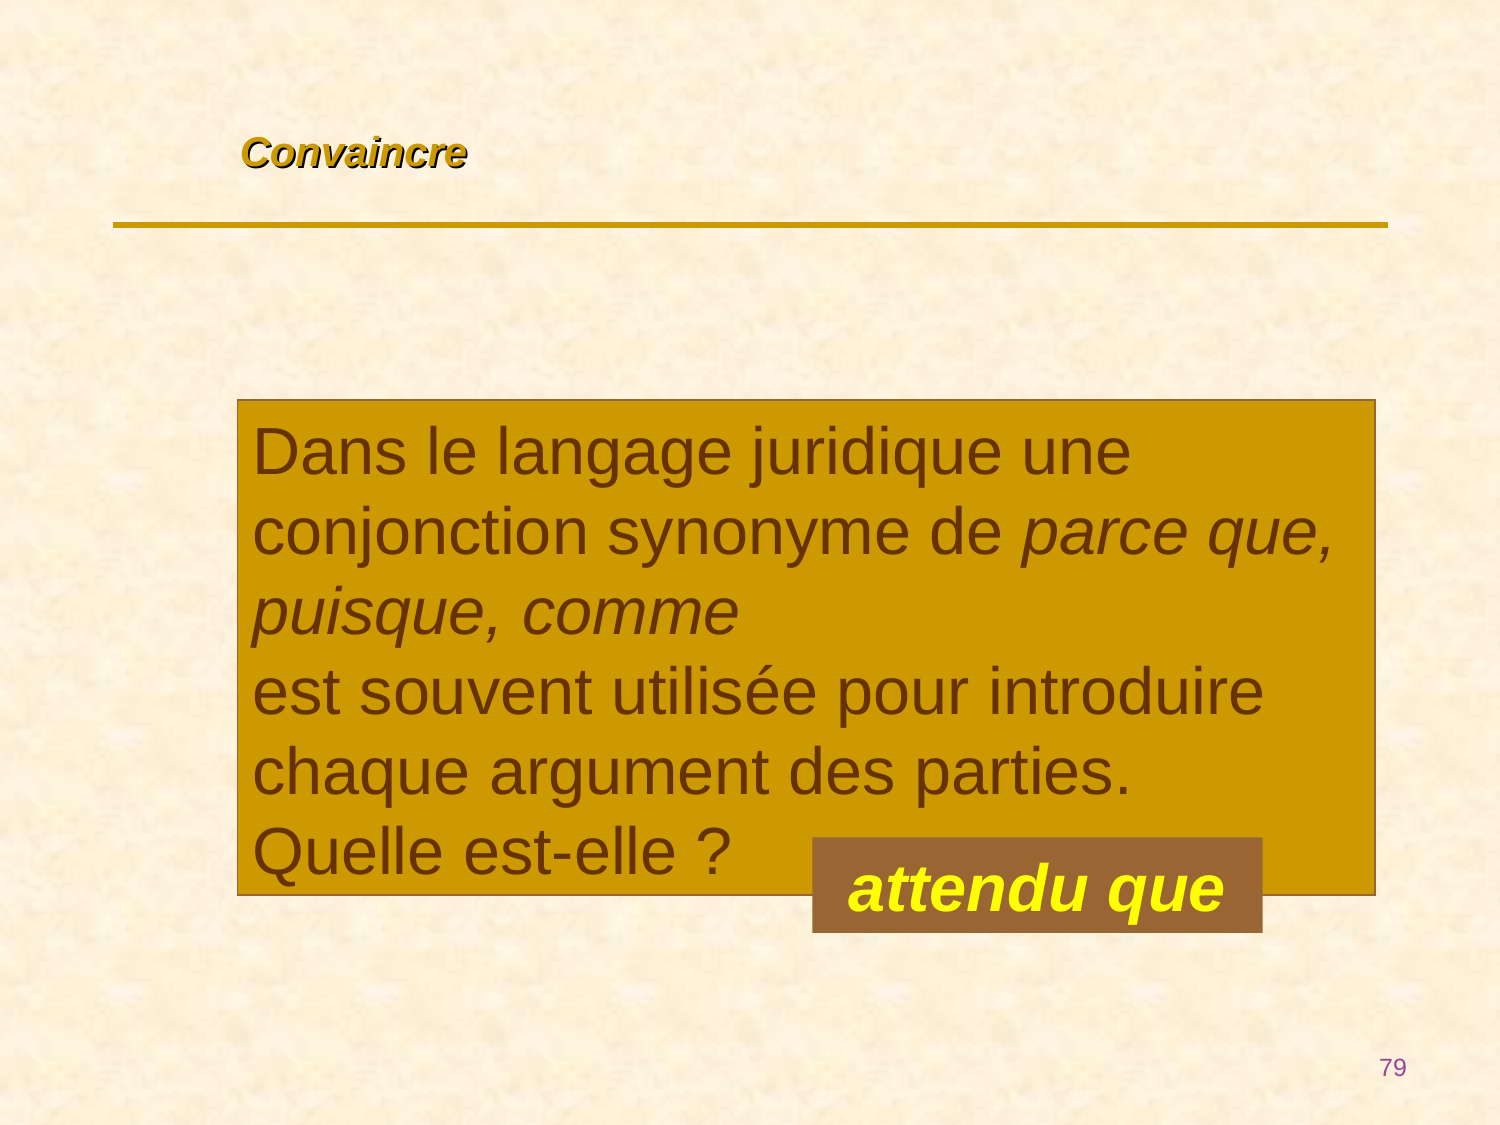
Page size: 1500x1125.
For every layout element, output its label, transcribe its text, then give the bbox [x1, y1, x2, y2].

text_box Convaincre [225, 116, 483, 183]
picture [0, 0, 1500, 1125]
text_box attendu que [812, 837, 1263, 933]
text_box Dans le langage juridique une conjonction synonyme de parce que, puisque, comme est souvent utilisée pour introduire chaque argument des parties. Quelle est-elle ? [237, 399, 1375, 896]
